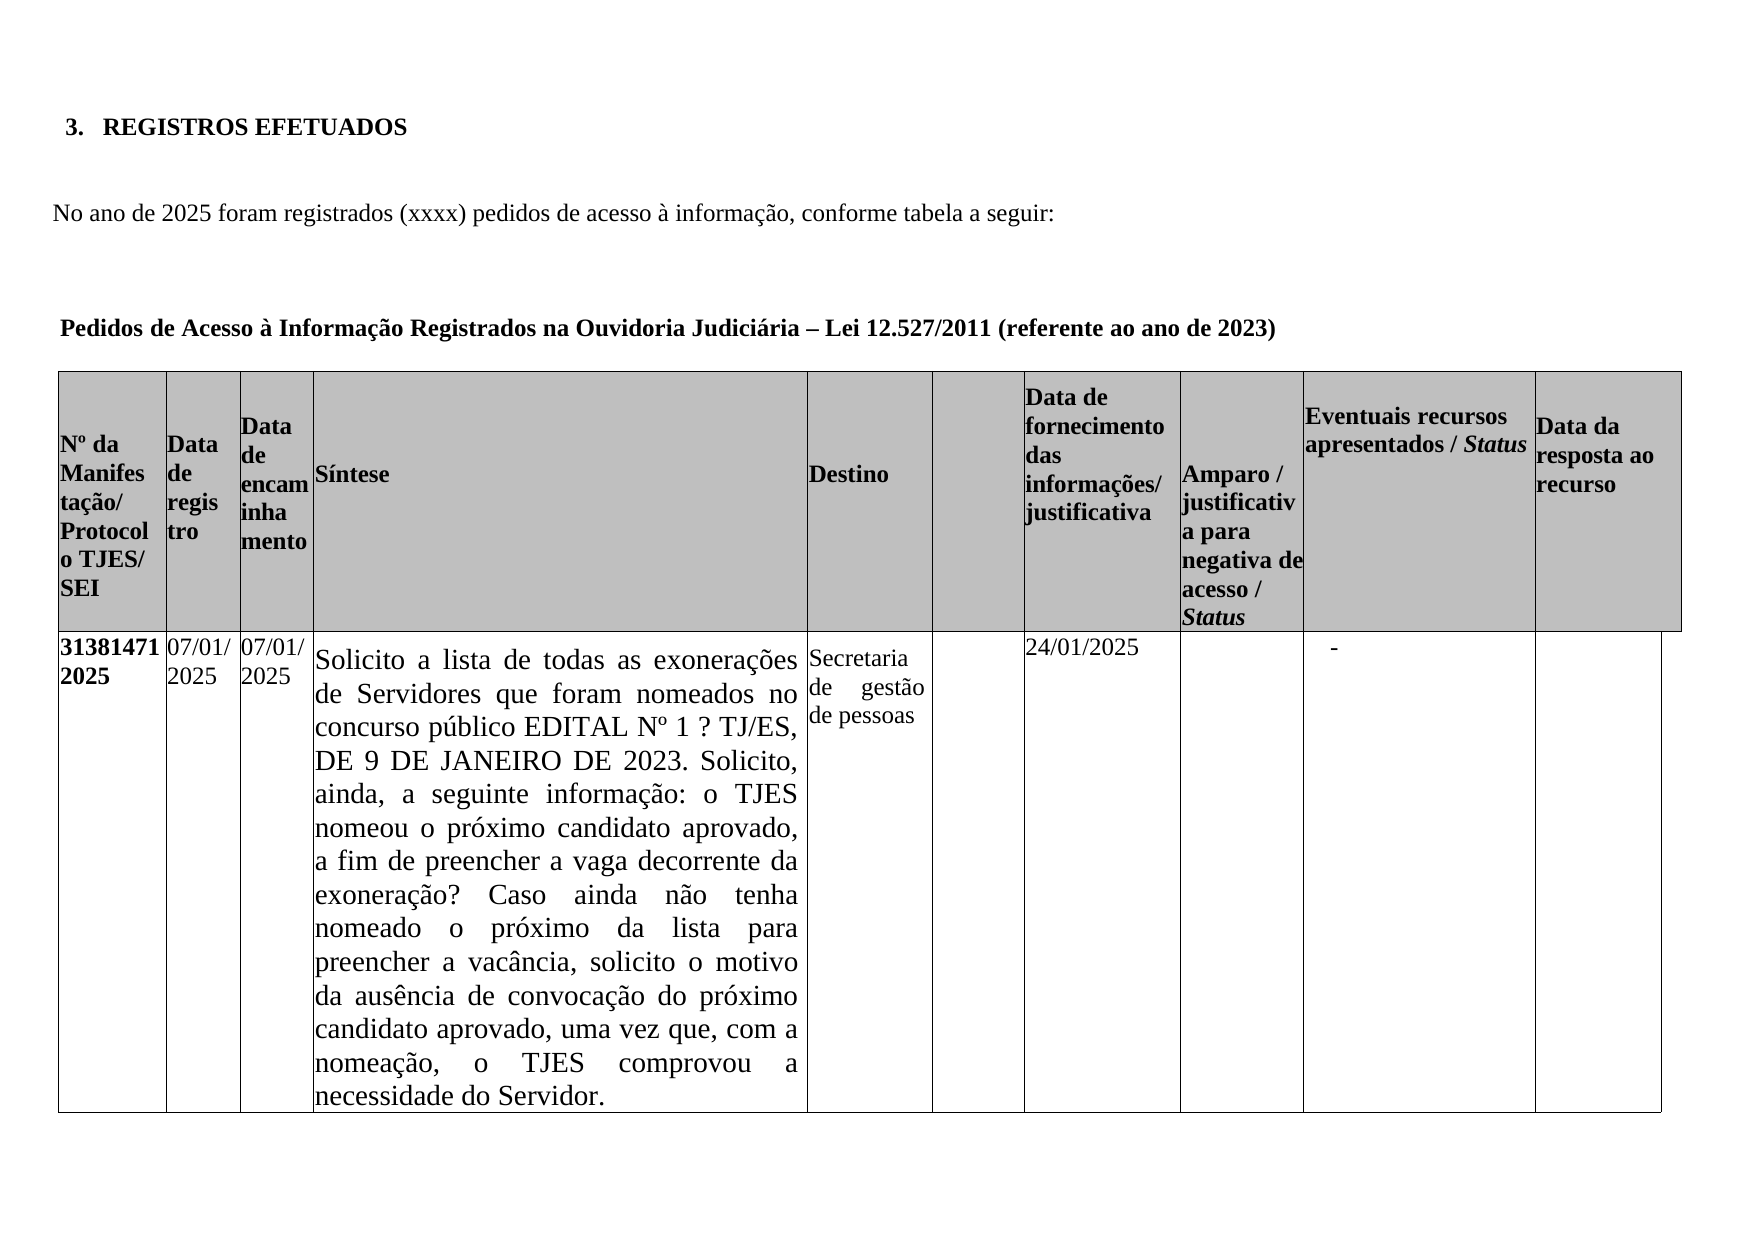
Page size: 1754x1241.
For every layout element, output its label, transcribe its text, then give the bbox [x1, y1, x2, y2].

table_cell [1665, 632, 1669, 1112]
table_cell Amparo / justificativa para negativa de acesso / Status [1181, 372, 1303, 631]
table_cell Destino [808, 372, 932, 631]
table_header [1673, 284, 1677, 371]
table_header Pedidos de Acesso à Informação Registrados na Ouvidoria Judiciária – Lei 12.527/2011 (referente ao ano de 2023) [58, 284, 1657, 371]
table_cell [933, 632, 1024, 1112]
table_cell Data de encaminha mento [241, 372, 313, 631]
table_cell [933, 372, 1024, 631]
table_cell Secretaria de gestão de pessoas [808, 632, 932, 1112]
table_cell Data de registro [167, 372, 240, 631]
table_cell Síntese [314, 372, 807, 631]
table_header [1665, 284, 1669, 371]
list REGISTROS EFETUADOS [65, 112, 1721, 140]
table_cell Nº da Manifestação/ Protocolo TJES/ SEI [59, 372, 166, 631]
table_cell 24/01/2025 [1025, 632, 1180, 1112]
table_cell [1536, 632, 1661, 1112]
table_header [1657, 284, 1661, 371]
table_cell 07/01/2025 [241, 632, 313, 1112]
table_cell - [1304, 632, 1535, 1112]
table_cell Eventuais recursos apresentados / Status [1304, 372, 1535, 631]
table_header [1677, 284, 1682, 371]
table_cell Data de fornecimento das informações/ justificativa [1025, 372, 1180, 631]
table_cell 313814712025 [59, 632, 166, 1112]
text No ano de 2025 foram registrados (xxxx) pedidos de acesso à informação, conforme tabela a seguir: [52, 198, 1721, 227]
table_header [1669, 284, 1673, 371]
table_cell Data da resposta ao recurso [1536, 372, 1681, 631]
table_cell [1677, 632, 1682, 1112]
table_cell [1673, 632, 1677, 1112]
table_cell Solicito a lista de todas as exonerações de Servidores que foram nomeados no concurso público EDITAL Nº 1 ? TJ/ES, DE 9 DE JANEIRO DE 2023. Solicito, ainda, a seguinte informação: o TJES nomeou o próximo candidato aprovado, a fim de preencher a vaga decorrente da exoneração? Caso ainda não tenha nomeado o próximo da lista para preencher a vacância, solicito o motivo da ausência de convocação do próximo candidato aprovado, uma vez que, com a nomeação, o TJES comprovou a necessidade do Servidor. [314, 632, 807, 1112]
table_cell [1669, 632, 1673, 1112]
table_cell [1181, 632, 1303, 1112]
table_cell 07/01/2025 [167, 632, 240, 1112]
